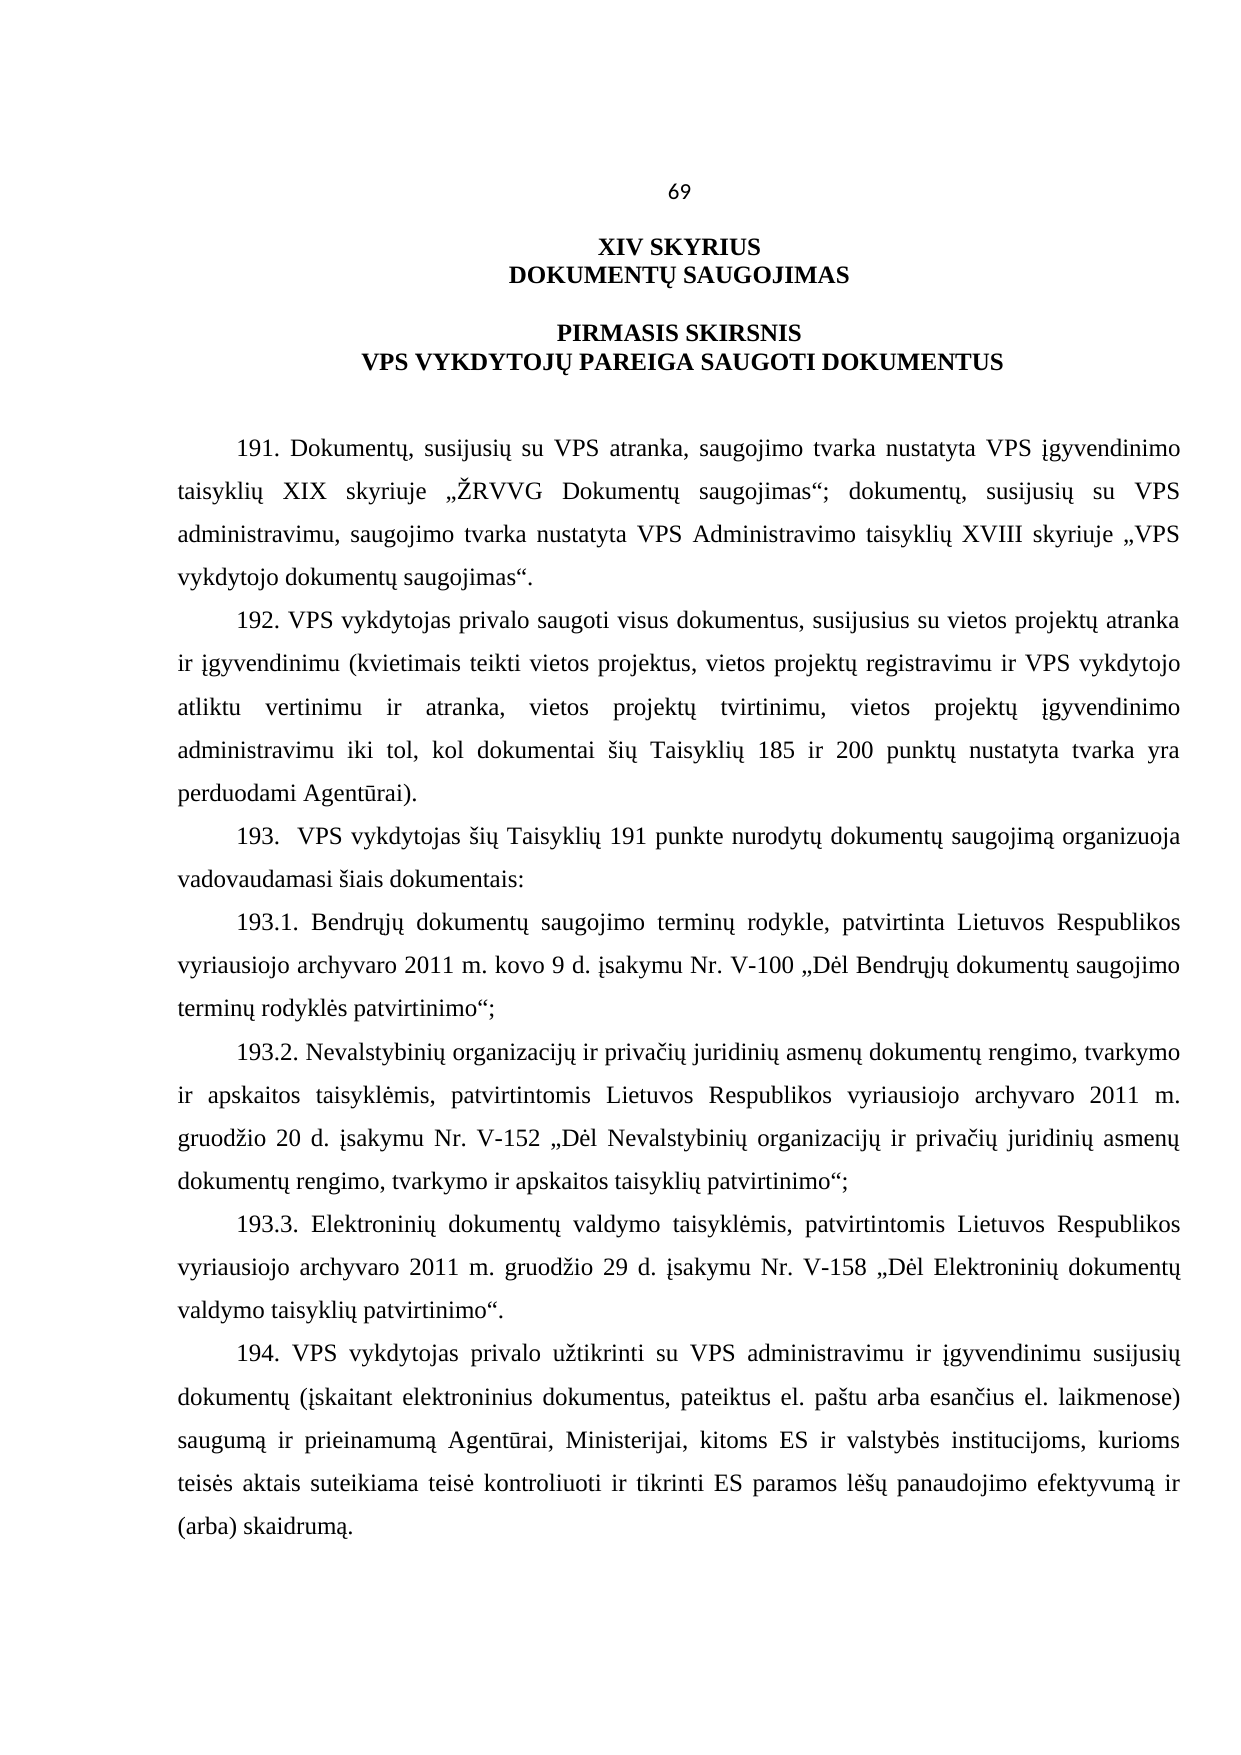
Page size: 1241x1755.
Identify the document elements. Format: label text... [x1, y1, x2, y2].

text VPS VYKDYTOJŲ PAREIGA SAUGOTI DOKUMENTUS [177, 347, 1181, 375]
text 193. VPS vykdytojas šių Taisyklių 191 punkte nurodytų dokumentų saugojimą organizuoja vadovaudamasi šiais dokumentais: [177, 821, 1181, 893]
text DOKUMENTŲ SAUGOJIMAS [177, 260, 1181, 289]
text 193.3. Elektroninių dokumentų valdymo taisyklėmis, patvirtintomis Lietuvos Respublikos vyriausiojo archyvaro 2011 m. gruodžio 29 d. įsakymu Nr. V-158 „Dėl Elektroninių dokumentų valdymo taisyklių patvirtinimo“. [177, 1209, 1181, 1324]
text 191. Dokumentų, susijusių su VPS atranka, saugojimo tvarka nustatyta VPS įgyvendinimo taisyklių XIX skyriuje „ŽRVVG Dokumentų saugojimas“; dokumentų, susijusių su VPS administravimu, saugojimo tvarka nustatyta VPS Administravimo taisyklių XVIII skyriuje „VPS vykdytojo dokumentų saugojimas“. [177, 433, 1181, 591]
text XIV SKYRIUS [177, 232, 1181, 260]
text 194. VPS vykdytojas privalo užtikrinti su VPS administravimu ir įgyvendinimu susijusių dokumentų (įskaitant elektroninius dokumentus, pateiktus el. paštu arba esančius el. laikmenose) saugumą ir prieinamumą Agentūrai, Ministerijai, kitoms ES ir valstybės institucijoms, kurioms teisės aktais suteikiama teisė kontroliuoti ir tikrinti ES paramos lėšų panaudojimo efektyvumą ir (arba) skaidrumą. [177, 1338, 1181, 1540]
text 193.1. Bendrųjų dokumentų saugojimo terminų rodykle, patvirtinta Lietuvos Respublikos vyriausiojo archyvaro 2011 m. kovo 9 d. įsakymu Nr. V-100 „Dėl Bendrųjų dokumentų saugojimo terminų rodyklės patvirtinimo“; [177, 907, 1181, 1022]
text 192. VPS vykdytojas privalo saugoti visus dokumentus, susijusius su vietos projektų atranka ir įgyvendinimu (kvietimais teikti vietos projektus, vietos projektų registravimu ir VPS vykdytojo atliktu vertinimu ir atranka, vietos projektų tvirtinimu, vietos projektų įgyvendinimo administravimu iki tol, kol dokumentai šių Taisyklių 185 ir 200 punktų nustatyta tvarka yra perduodami Agentūrai). [177, 605, 1181, 807]
text 193.2. Nevalstybinių organizacijų ir privačių juridinių asmenų dokumentų rengimo, tvarkymo ir apskaitos taisyklėmis, patvirtintomis Lietuvos Respublikos vyriausiojo archyvaro 2011 m. gruodžio 20 d. įsakymu Nr. V-152 „Dėl Nevalstybinių organizacijų ir privačių juridinių asmenų dokumentų rengimo, tvarkymo ir apskaitos taisyklių patvirtinimo“; [177, 1037, 1181, 1195]
text PIRMASIS SKIRSNIS [177, 318, 1181, 347]
